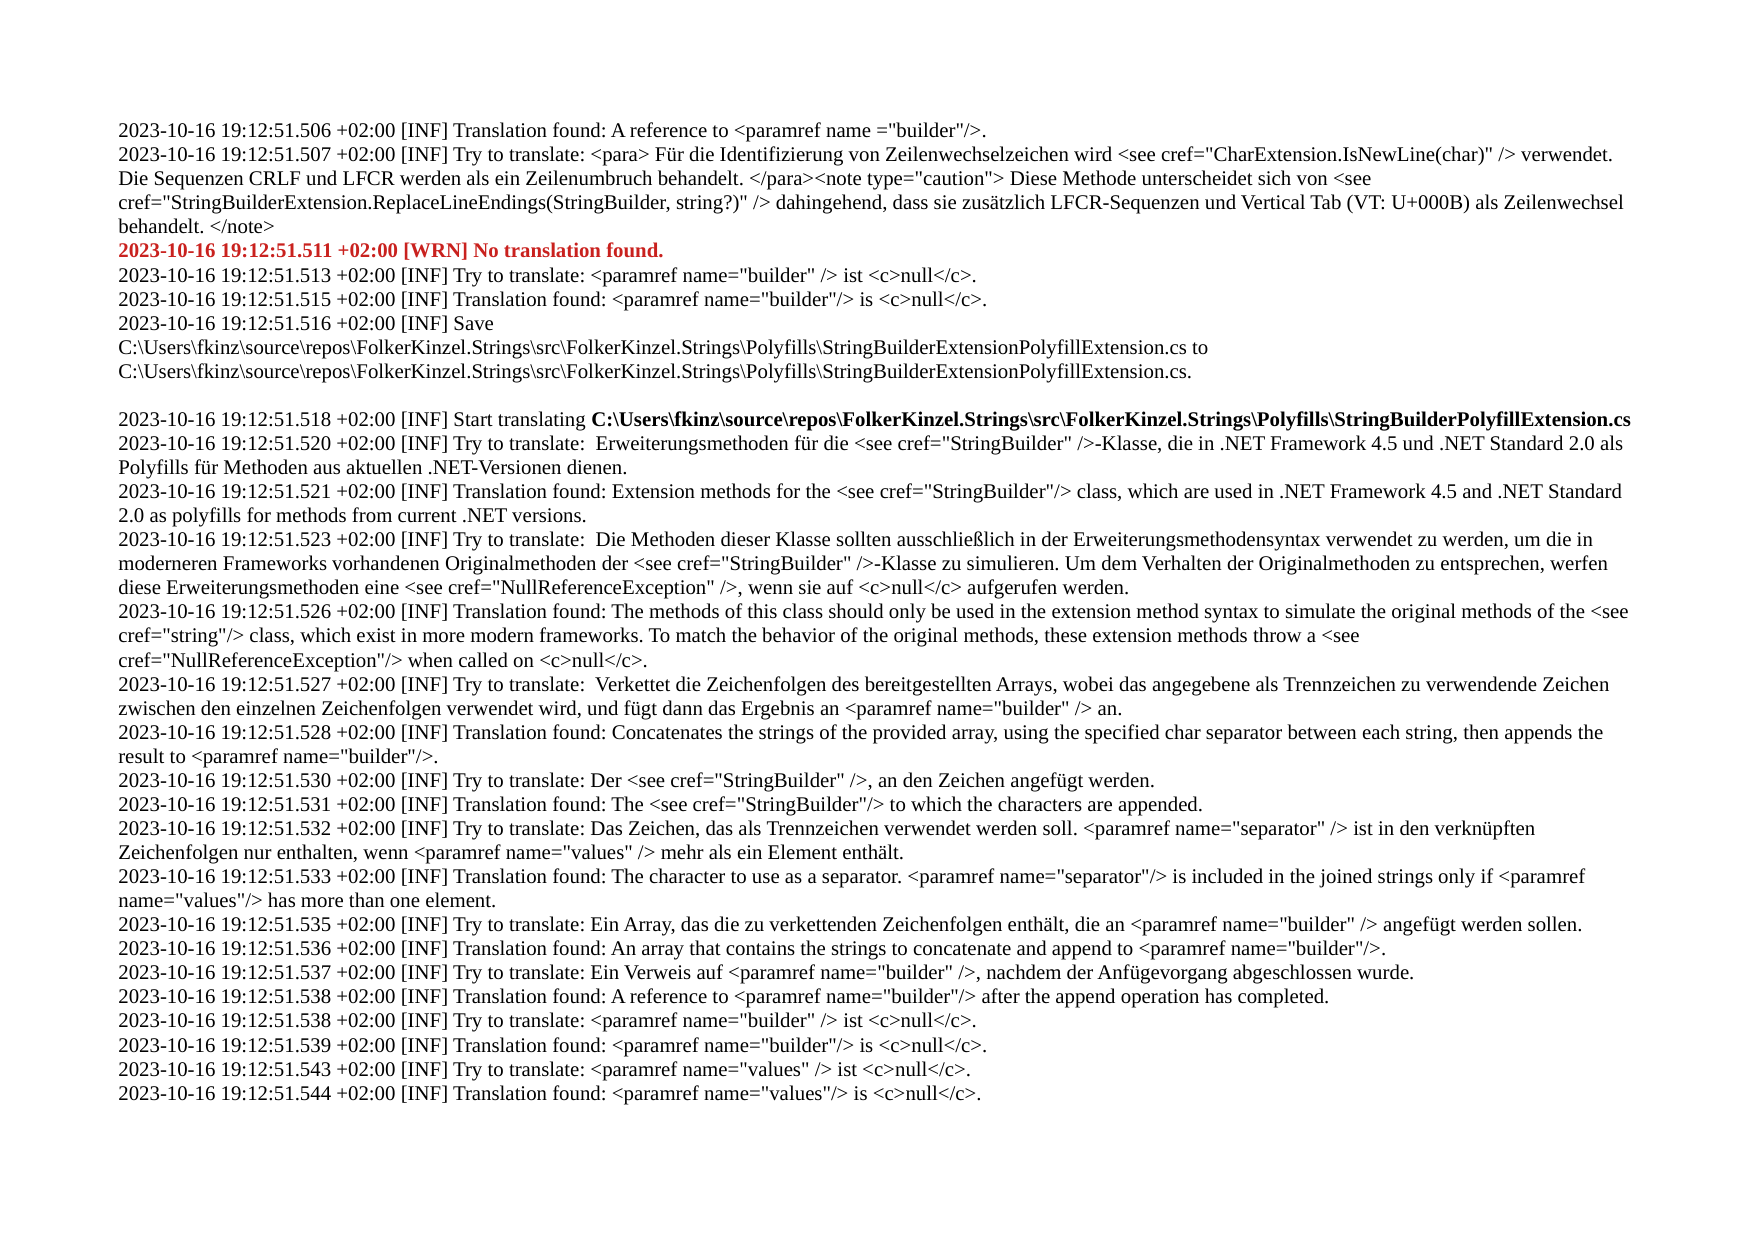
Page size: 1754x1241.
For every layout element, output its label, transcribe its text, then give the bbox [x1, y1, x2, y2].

text 2023-10-16 19:12:51.530 +02:00 [INF] Try to translate: Der <see cref="StringBuilder" />, an den Zeichen angefügt werden. [118, 768, 1636, 792]
text 2023-10-16 19:12:51.538 +02:00 [INF] Try to translate: <paramref name="builder" /> ist <c>null</c>. [118, 1008, 1636, 1032]
text 2023-10-16 19:12:51.532 +02:00 [INF] Try to translate: Das Zeichen, das als Trennzeichen verwendet werden soll. <paramref name="separator" /> ist in den verknüpften Zeichenfolgen nur enthalten, wenn <paramref name="values" /> mehr als ein Element enthält. [118, 816, 1636, 864]
text 2023-10-16 19:12:51.523 +02:00 [INF] Try to translate: Die Methoden dieser Klasse sollten ausschließlich in der Erweiterungsmethodensyntax verwendet zu werden, um die in moderneren Frameworks vorhandenen Originalmethoden der <see cref="StringBuilder" />-Klasse zu simulieren. Um dem Verhalten der Originalmethoden zu entsprechen, werfen diese Erweiterungsmethoden eine <see cref="NullReferenceException" />, wenn sie auf <c>null</c> aufgerufen werden. [118, 527, 1636, 599]
text 2023-10-16 19:12:51.526 +02:00 [INF] Translation found: The methods of this class should only be used in the extension method syntax to simulate the original methods of the <see cref="string"/> class, which exist in more modern frameworks. To match the behavior of the original methods, these extension methods throw a <see cref="NullReferenceException"/> when called on <c>null</c>. [118, 599, 1636, 672]
text 2023-10-16 19:12:51.518 +02:00 [INF] Start translating C:\Users\fkinz\source\repos\FolkerKinzel.Strings\src\FolkerKinzel.Strings\Polyfills\StringBuilderPolyfillExtension.cs [118, 407, 1636, 431]
text 2023-10-16 19:12:51.531 +02:00 [INF] Translation found: The <see cref="StringBuilder"/> to which the characters are appended. [118, 792, 1636, 816]
text 2023-10-16 19:12:51.533 +02:00 [INF] Translation found: The character to use as a separator. <paramref name="separator"/> is included in the joined strings only if <paramref name="values"/> has more than one element. [118, 864, 1636, 912]
text 2023-10-16 19:12:51.539 +02:00 [INF] Translation found: <paramref name="builder"/> is <c>null</c>. [118, 1032, 1636, 1057]
text 2023-10-16 19:12:51.538 +02:00 [INF] Translation found: A reference to <paramref name="builder"/> after the append operation has completed. [118, 984, 1636, 1008]
text 2023-10-16 19:12:51.543 +02:00 [INF] Try to translate: <paramref name="values" /> ist <c>null</c>. [118, 1057, 1636, 1081]
text 2023-10-16 19:12:51.521 +02:00 [INF] Translation found: Extension methods for the <see cref="StringBuilder"/> class, which are used in .NET Framework 4.5 and .NET Standard 2.0 as polyfills for methods from current .NET versions. [118, 479, 1636, 527]
text 2023-10-16 19:12:51.506 +02:00 [INF] Translation found: A reference to <paramref name ="builder"/>. [118, 118, 1636, 142]
text 2023-10-16 19:12:51.544 +02:00 [INF] Translation found: <paramref name="values"/> is <c>null</c>. [118, 1081, 1636, 1105]
text 2023-10-16 19:12:51.537 +02:00 [INF] Try to translate: Ein Verweis auf <paramref name="builder" />, nachdem der Anfügevorgang abgeschlossen wurde. [118, 960, 1636, 984]
text 2023-10-16 19:12:51.511 +02:00 [WRN] No translation found. [118, 238, 1636, 262]
text 2023-10-16 19:12:51.535 +02:00 [INF] Try to translate: Ein Array, das die zu verkettenden Zeichenfolgen enthält, die an <paramref name="builder" /> angefügt werden sollen. [118, 912, 1636, 936]
text 2023-10-16 19:12:51.507 +02:00 [INF] Try to translate: <para> Für die Identifizierung von Zeilenwechselzeichen wird <see cref="CharExtension.IsNewLine(char)" /> verwendet. Die Sequenzen CRLF und LFCR werden als ein Zeilenumbruch behandelt. </para><note type="caution"> Diese Methode unterscheidet sich von <see cref="StringBuilderExtension.ReplaceLineEndings(StringBuilder, string?)" /> dahingehend, dass sie zusätzlich LFCR-Sequenzen und Vertical Tab (VT: U+000B) als Zeilenwechsel behandelt. </note> [118, 142, 1636, 238]
text 2023-10-16 19:12:51.528 +02:00 [INF] Translation found: Concatenates the strings of the provided array, using the specified char separator between each string, then appends the result to <paramref name="builder"/>. [118, 720, 1636, 768]
text 2023-10-16 19:12:51.527 +02:00 [INF] Try to translate: Verkettet die Zeichenfolgen des bereitgestellten Arrays, wobei das angegebene als Trennzeichen zu verwendende Zeichen zwischen den einzelnen Zeichenfolgen verwendet wird, und fügt dann das Ergebnis an <paramref name="builder" /> an. [118, 672, 1636, 720]
text 2023-10-16 19:12:51.516 +02:00 [INF] Save C:\Users\fkinz\source\repos\FolkerKinzel.Strings\src\FolkerKinzel.Strings\Polyfills\StringBuilderExtensionPolyfillExtension.cs to C:\Users\fkinz\source\repos\FolkerKinzel.Strings\src\FolkerKinzel.Strings\Polyfills\StringBuilderExtensionPolyfillExtension.cs. [118, 311, 1636, 383]
text 2023-10-16 19:12:51.520 +02:00 [INF] Try to translate: Erweiterungsmethoden für die <see cref="StringBuilder" />-Klasse, die in .NET Framework 4.5 und .NET Standard 2.0 als Polyfills für Methoden aus aktuellen .NET-Versionen dienen. [118, 431, 1636, 479]
text 2023-10-16 19:12:51.536 +02:00 [INF] Translation found: An array that contains the strings to concatenate and append to <paramref name="builder"/>. [118, 936, 1636, 960]
text 2023-10-16 19:12:51.513 +02:00 [INF] Try to translate: <paramref name="builder" /> ist <c>null</c>. [118, 262, 1636, 287]
text 2023-10-16 19:12:51.515 +02:00 [INF] Translation found: <paramref name="builder"/> is <c>null</c>. [118, 287, 1636, 311]
